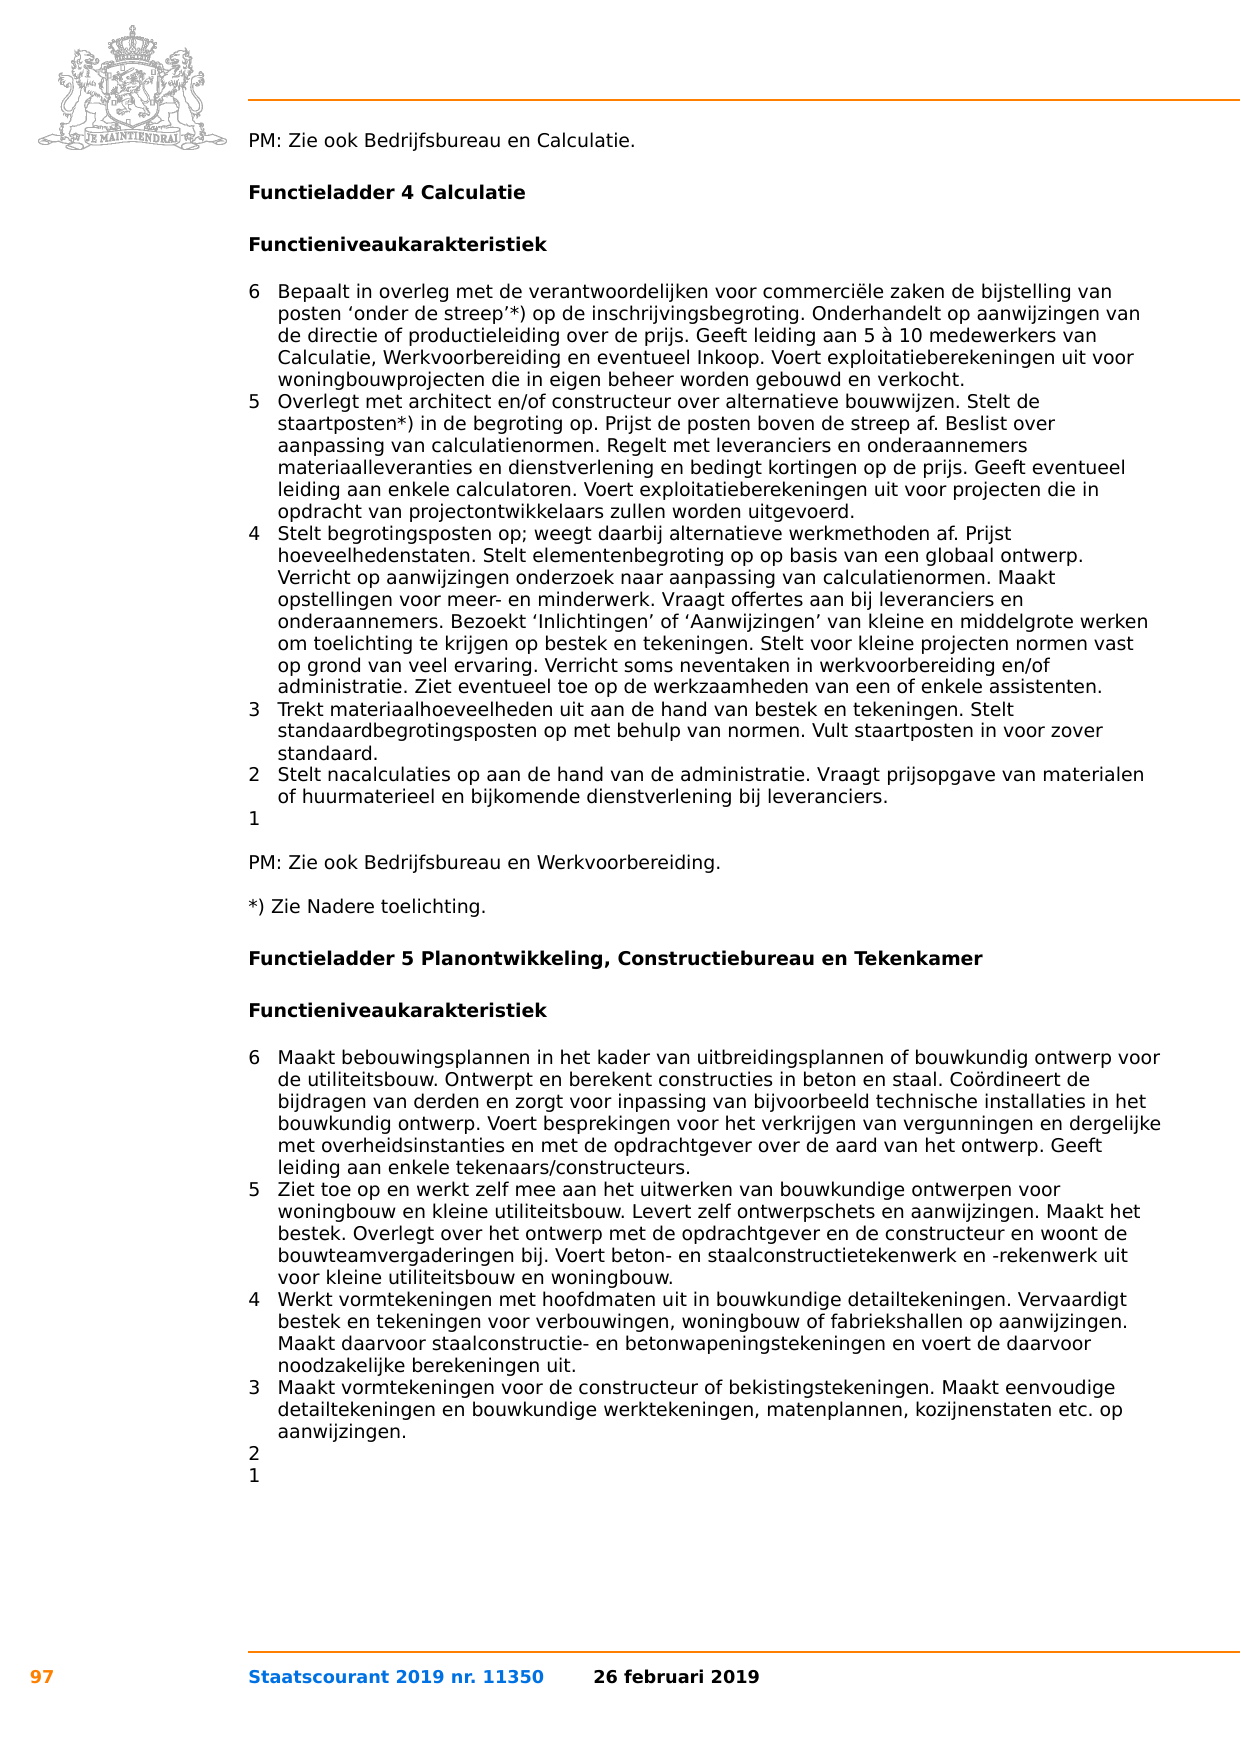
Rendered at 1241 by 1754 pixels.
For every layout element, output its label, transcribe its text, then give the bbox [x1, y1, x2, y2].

subtitle Functieniveaukarakteristiek [248, 234, 1163, 256]
text 6 Bepaalt in overleg met de verantwoordelijken voor commerciële zaken de bijstelling van posten ‘onder de streep’*) op de inschrijvingsbegroting. Onderhandelt op aanwijzingen van de directie of productieleiding over de prijs. Geeft leiding aan 5 à 10 medewerkers van Calculatie, Werkvoorbereiding en eventueel Inkoop. Voert exploitatieberekeningen uit voor woningbouwprojecten die in eigen beheer worden gebouwd en verkocht. [248, 281, 1163, 391]
text 2 [248, 1443, 1163, 1464]
picture [38, 25, 227, 150]
text 2 Stelt nacalculaties op aan de hand van de administratie. Vraagt prijsopgave van materialen of huurmaterieel en bijkomende dienstverlening bij leveranciers. [248, 764, 1163, 808]
text 3 Trekt materiaalhoeveelheden uit aan de hand van bestek en tekeningen. Stelt standaardbegrotingsposten op met behulp van normen. Vult staartposten in voor zover standaard. [248, 698, 1163, 764]
text 1 [248, 808, 1163, 830]
text 5 Ziet toe op en werkt zelf mee aan het uitwerken van bouwkundige ontwerpen voor woningbouw en kleine utiliteitsbouw. Levert zelf ontwerpschets en aanwijzingen. Maakt het bestek. Overlegt over het ontwerp met de opdrachtgever en de constructeur en woont de bouwteamvergaderingen bij. Voert beton- en staalconstructietekenwerk en -rekenwerk uit voor kleine utiliteitsbouw en woningbouw. [248, 1179, 1163, 1289]
text 1 [248, 1464, 1163, 1487]
text 4 Werkt vormtekeningen met hoofdmaten uit in bouwkundige detailtekeningen. Vervaardigt bestek en tekeningen voor verbouwingen, woningbouw of fabriekshallen op aanwijzingen. Maakt daarvoor staalconstructie- en betonwapeningstekeningen en voert de daarvoor noodzakelijke berekeningen uit. [248, 1289, 1163, 1377]
subtitle Functieniveaukarakteristiek [248, 1000, 1163, 1022]
text *) Zie Nadere toelichting. [248, 896, 1163, 918]
text 4 Stelt begrotingsposten op; weegt daarbij alternatieve werkmethoden af. Prijst hoeveelhedenstaten. Stelt elementenbegroting op op basis van een globaal ontwerp. Verricht op aanwijzingen onderzoek naar aanpassing van calculatienormen. Maakt opstellingen voor meer- en minderwerk. Vraagt offertes aan bij leveranciers en onderaannemers. Bezoekt ‘Inlichtingen’ of ‘Aanwijzingen’ van kleine en middelgrote werken om toelichting te krijgen op bestek en tekeningen. Stelt voor kleine projecten normen vast op grond van veel ervaring. Verricht soms neventaken in werkvoorbereiding en/of administratie. Ziet eventueel toe op de werkzaamheden van een of enkele assistenten. [248, 523, 1163, 698]
subtitle Functieladder 4 Calculatie [248, 182, 1163, 204]
subtitle Functieladder 5 Planontwikkeling, Constructiebureau en Tekenkamer [248, 948, 1163, 970]
text 3 Maakt vormtekeningen voor de constructeur of bekistingstekeningen. Maakt eenvoudige detailtekeningen en bouwkundige werktekeningen, matenplannen, kozijnenstaten etc. op aanwijzingen. [248, 1377, 1163, 1443]
text 5 Overlegt met architect en/of constructeur over alternatieve bouwwijzen. Stelt de staartposten*) in de begroting op. Prijst de posten boven de streep af. Beslist over aanpassing van calculatienormen. Regelt met leveranciers en onderaannemers materiaalleveranties en dienstverlening en bedingt kortingen op de prijs. Geeft eventueel leiding aan enkele calculatoren. Voert exploitatieberekeningen uit voor projecten die in opdracht van projectontwikkelaars zullen worden uitgevoerd. [248, 391, 1163, 523]
text PM: Zie ook Bedrijfsbureau en Werkvoorbereiding. [248, 852, 1163, 874]
text PM: Zie ook Bedrijfsbureau en Calculatie. [248, 130, 1163, 152]
text 6 Maakt bebouwingsplannen in het kader van uitbreidingsplannen of bouwkundig ontwerp voor de utiliteitsbouw. Ontwerpt en berekent constructies in beton en staal. Coördineert de bijdragen van derden en zorgt voor inpassing van bijvoorbeeld technische installaties in het bouwkundig ontwerp. Voert besprekingen voor het verkrijgen van vergunningen en dergelijke met overheidsinstanties en met de opdrachtgever over de aard van het ontwerp. Geeft leiding aan enkele tekenaars/constructeurs. [248, 1047, 1163, 1179]
